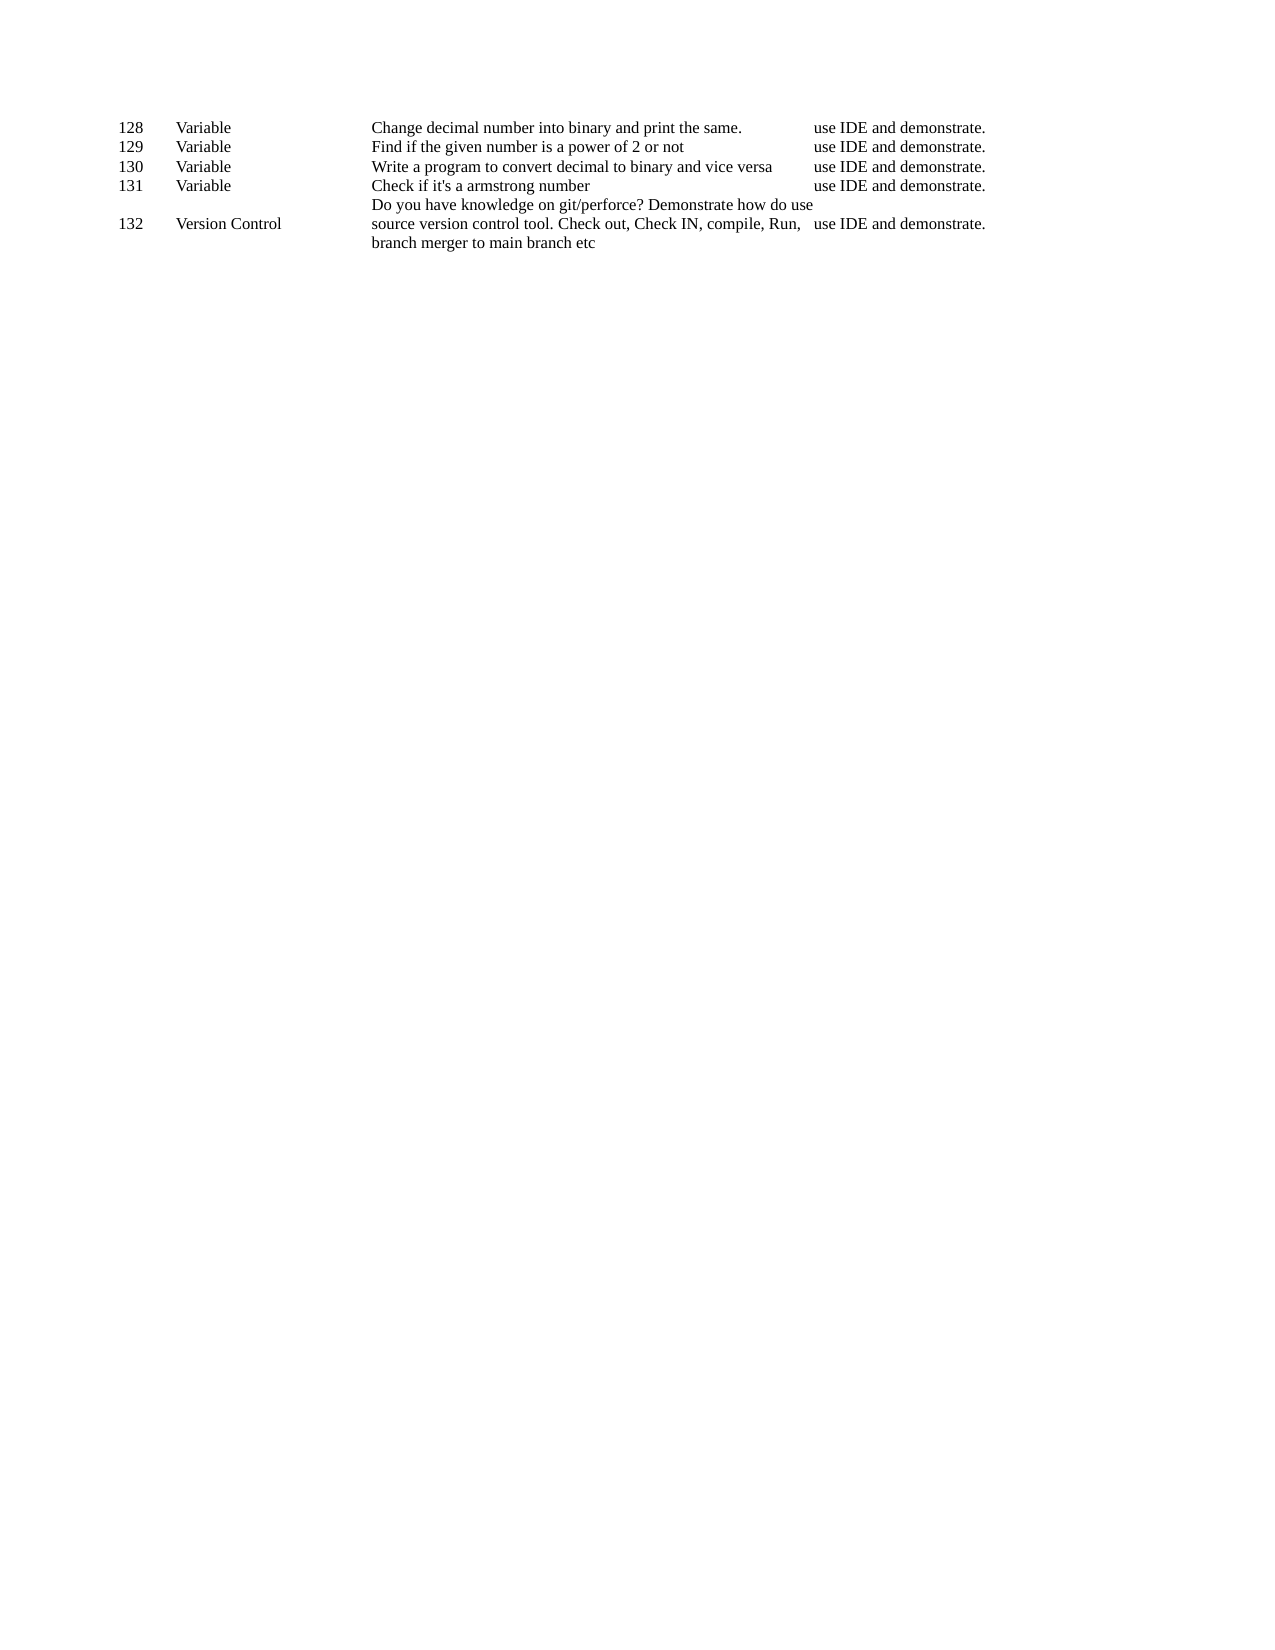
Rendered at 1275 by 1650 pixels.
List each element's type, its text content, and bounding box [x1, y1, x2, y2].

table_cell Variable [176, 118, 371, 137]
table_cell Variable [176, 176, 371, 195]
table_cell Do you have knowledge on git/perforce? Demonstrate how do use source version control tool. Check out, Check IN, compile, Run, branch merger to main branch etc [371, 195, 813, 252]
table_cell Variable [176, 156, 371, 176]
table_cell 128 [118, 118, 176, 137]
table_cell 132 [118, 195, 176, 252]
table_cell use IDE and demonstrate. [814, 176, 1157, 195]
table_cell use IDE and demonstrate. [814, 137, 1157, 156]
table_cell 131 [118, 176, 176, 195]
table_cell use IDE and demonstrate. [814, 156, 1157, 176]
table_cell Version Control [176, 195, 371, 252]
table_cell Variable [176, 137, 371, 156]
table_cell 129 [118, 137, 176, 156]
table_cell Find if the given number is a power of 2 or not [371, 137, 813, 156]
table_cell Change decimal number into binary and print the same. [371, 118, 813, 137]
table_cell 130 [118, 156, 176, 176]
table_cell use IDE and demonstrate. [814, 118, 1157, 137]
table_cell Check if it's a armstrong number [371, 176, 813, 195]
table_cell use IDE and demonstrate. [814, 195, 1157, 252]
table_cell Write a program to convert decimal to binary and vice versa [371, 156, 813, 176]
